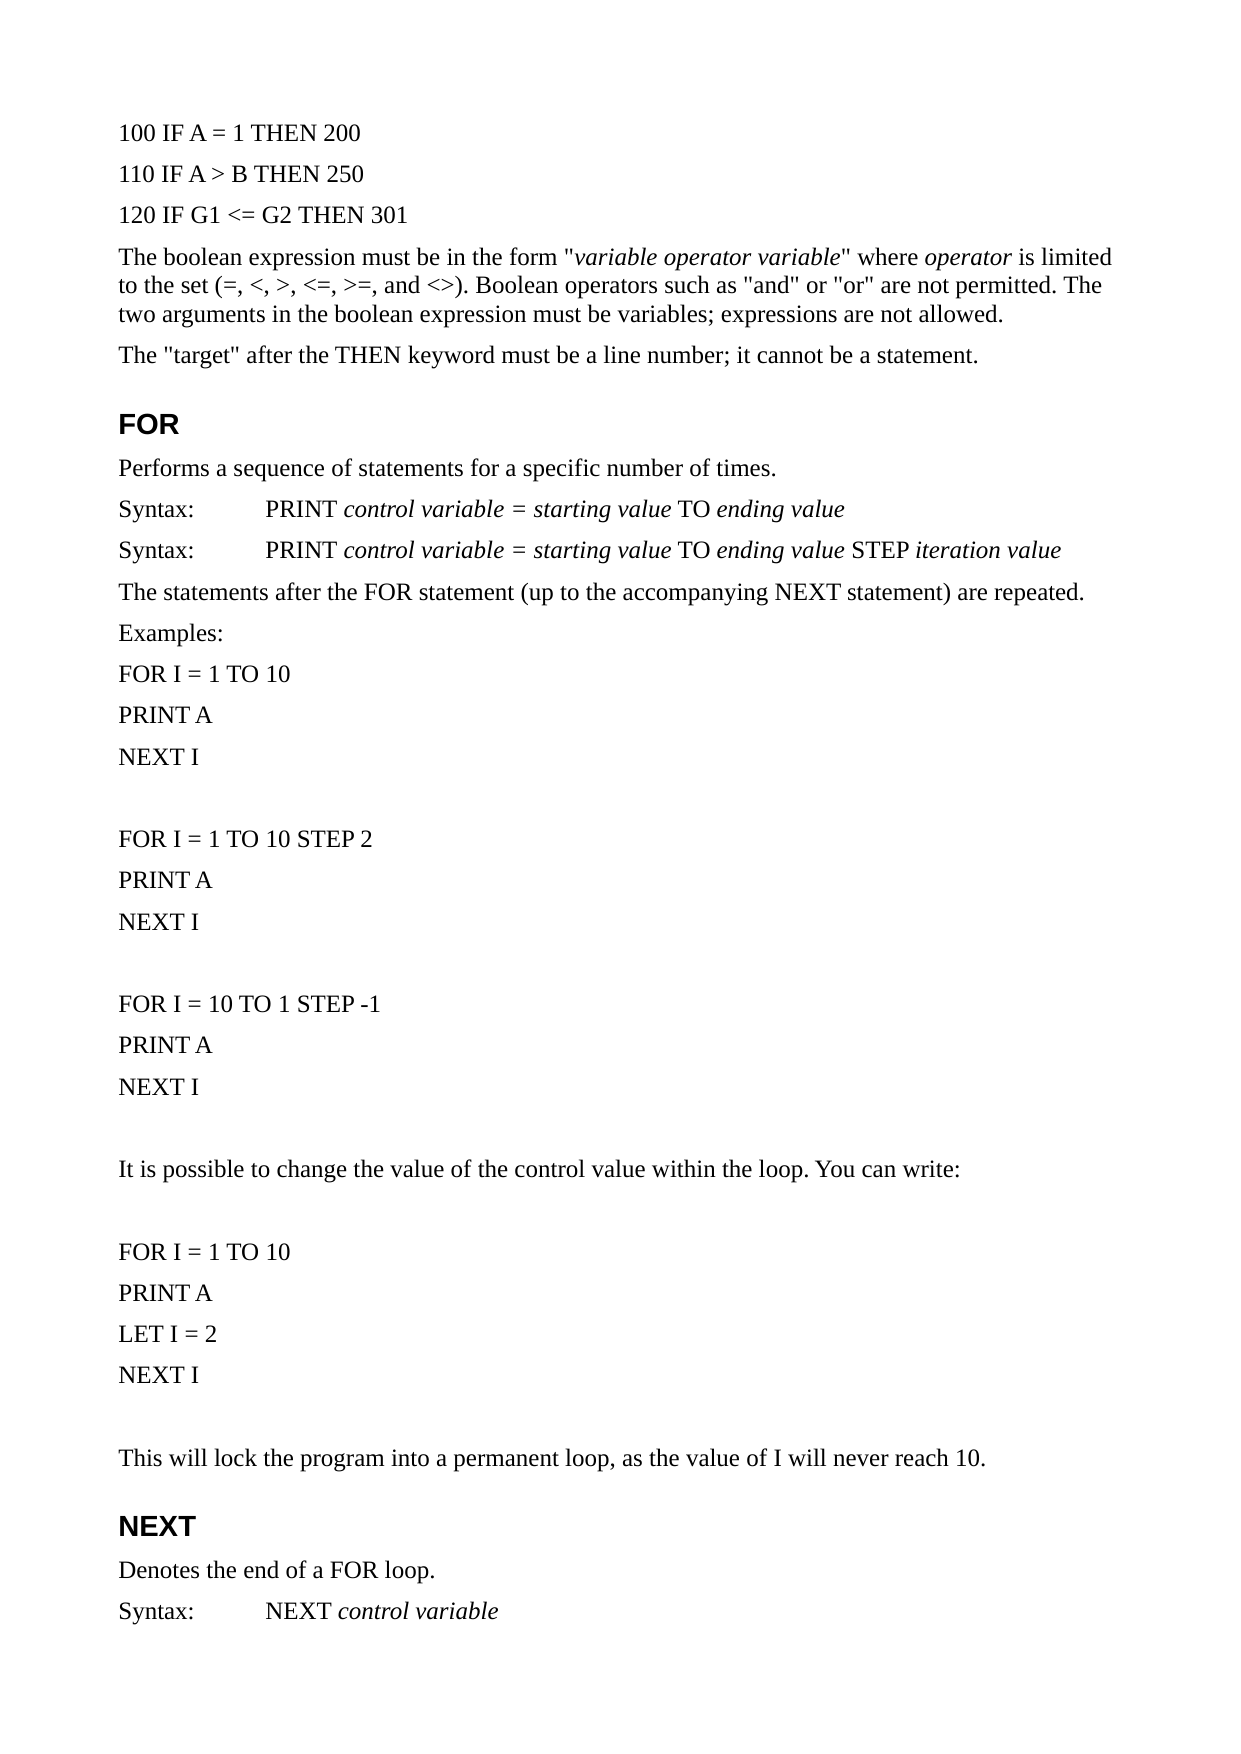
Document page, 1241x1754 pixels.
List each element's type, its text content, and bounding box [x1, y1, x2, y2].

text FOR I = 1 TO 10 [118, 659, 1122, 688]
subtitle NEXT [118, 1509, 1122, 1543]
text NEXT I [118, 742, 1122, 770]
text FOR I = 1 TO 10 [118, 1237, 1122, 1265]
text PRINT A [118, 700, 1122, 729]
text Denotes the end of a FOR loop. [118, 1555, 1122, 1584]
text FOR I = 1 TO 10 STEP 2 [118, 824, 1122, 853]
text This will lock the program into a permanent loop, as the value of I will never reach 10. [118, 1443, 1122, 1472]
text FOR I = 10 TO 1 STEP -1 [118, 989, 1122, 1018]
text LET I = 2 [118, 1319, 1122, 1348]
text Examples: [118, 618, 1122, 647]
text The statements after the FOR statement (up to the accompanying NEXT statement) are repeated. [118, 577, 1122, 605]
text The boolean expression must be in the form "variable operator variable" where operator is limited to the set (=, <, >, <=, >=, and <>). Boolean operators such as "and" or "or" are not permitted. The two arguments in the boolean expression must be variables; expressions are not allowed. [118, 242, 1122, 328]
text 120 IF G1 <= G2 THEN 301 [118, 201, 1122, 229]
text NEXT I [118, 1072, 1122, 1100]
text It is possible to change the value of the control value within the loop. You can write: [118, 1154, 1122, 1183]
text Performs a sequence of statements for a specific number of times. [118, 453, 1122, 482]
text The "target" after the THEN keyword must be a line number; it cannot be a statement. [118, 341, 1122, 369]
text Syntax: PRINT control variable = starting value TO ending value [118, 494, 1122, 523]
text PRINT A [118, 865, 1122, 894]
subtitle FOR [118, 407, 1122, 440]
text 100 IF A = 1 THEN 200 [118, 118, 1122, 147]
text NEXT I [118, 1360, 1122, 1389]
text PRINT A [118, 1030, 1122, 1059]
text Syntax: NEXT control variable [118, 1596, 1122, 1625]
text 110 IF A > B THEN 250 [118, 159, 1122, 188]
text Syntax: PRINT control variable = starting value TO ending value STEP iteration value [118, 535, 1122, 564]
text PRINT A [118, 1278, 1122, 1307]
text NEXT I [118, 907, 1122, 935]
